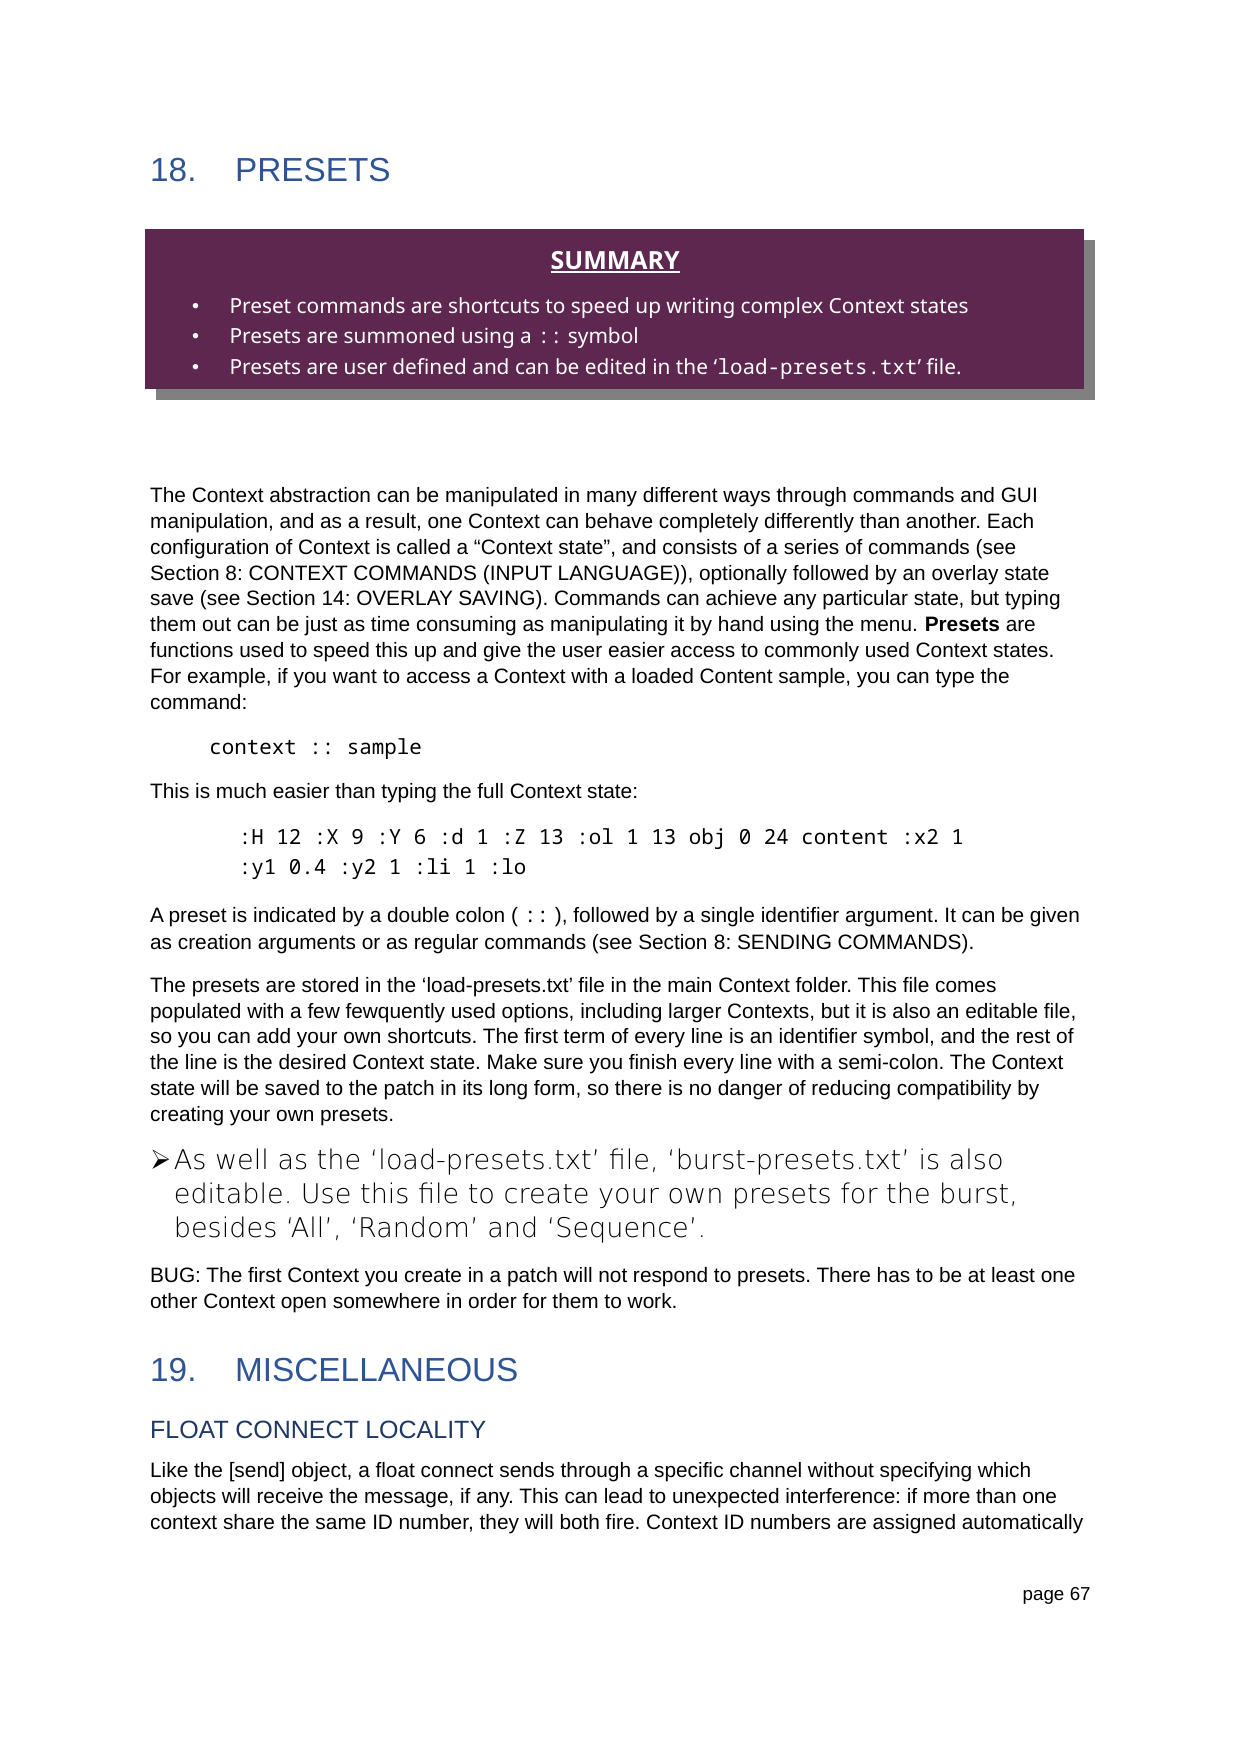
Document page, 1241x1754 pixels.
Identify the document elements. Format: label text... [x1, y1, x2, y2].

text context :: sample [209, 732, 1090, 761]
list Preset commands are shortcuts to speed up writing complex Context states [192, 291, 1075, 319]
subtitle SUMMARY [154, 242, 1075, 276]
list Presets are user defined and can be edited in the ‘load-presets.txt’ file. [192, 352, 1075, 381]
list Presets are summoned using a :: symbol [192, 321, 1075, 350]
subtitle MISCELLANEOUS [150, 1350, 1090, 1389]
text A preset is indicated by a double colon ( :: ), followed by a single identifier argument. It can be given as creation arguments or as regular commands (see Section 8: SENDING COMMANDS). [150, 900, 1090, 954]
text The presets are stored in the ‘load-presets.txt’ file in the main Context folder. This file comes populated with a few fewquently used options, including larger Contexts, but it is also an editable file, so you can add your own shortcuts. The first term of every line is an identifier symbol, and the rest of the line is the desired Context state. Make sure you finish every line with a semi-colon. The Context state will be saved to the patch in its long form, so there is no danger of reducing compatibility by creating your own presets. [150, 973, 1090, 1126]
text Like the [send] object, a float connect sends through a specific channel without specifying which objects will receive the message, if any. This can lead to unexpected interference: if more than one context share the same ID number, they will both fire. Context ID numbers are assigned automatically [150, 1458, 1090, 1534]
text This is much easier than typing the full Context state: [150, 779, 1090, 803]
list As well as the ‘load-presets.txt’ file, ‘burst-presets.txt’ is also editable. Use this file to create your own presets for the burst, besides ‘All’, ‘Random’ and ‘Sequence’. [150, 1144, 1090, 1244]
text The Context abstraction can be manipulated in many different ways through commands and GUI manipulation, and as a result, one Context can behave completely differently than another. Each configuration of Context is called a “Context state”, and consists of a series of commands (see Section 8: CONTEXT COMMANDS (INPUT LANGUAGE)), optionally followed by an overlay state save (see Section 14: OVERLAY SAVING). Commands can achieve any particular state, but typing them out can be just as time consuming as manipulating it by hand using the menu. Presets are functions used to speed this up and give the user easier access to commonly used Context states. For example, if you want to access a Context with a loaded Content sample, you can type the command: [150, 483, 1090, 713]
text :H 12 :X 9 :Y 6 :d 1 :Z 13 :ol 1 13 obj 0 24 content :x2 1 :y1 0.4 :y2 1 :li 1 :lo [238, 822, 972, 881]
subtitle PRESETS [150, 150, 1090, 188]
text BUG: The first Context you create in a patch will not respond to presets. There has to be at least one other Context open somewhere in order for them to work. [150, 1263, 1090, 1313]
subtitle FLOAT CONNECT LOCALITY [150, 1415, 1090, 1444]
